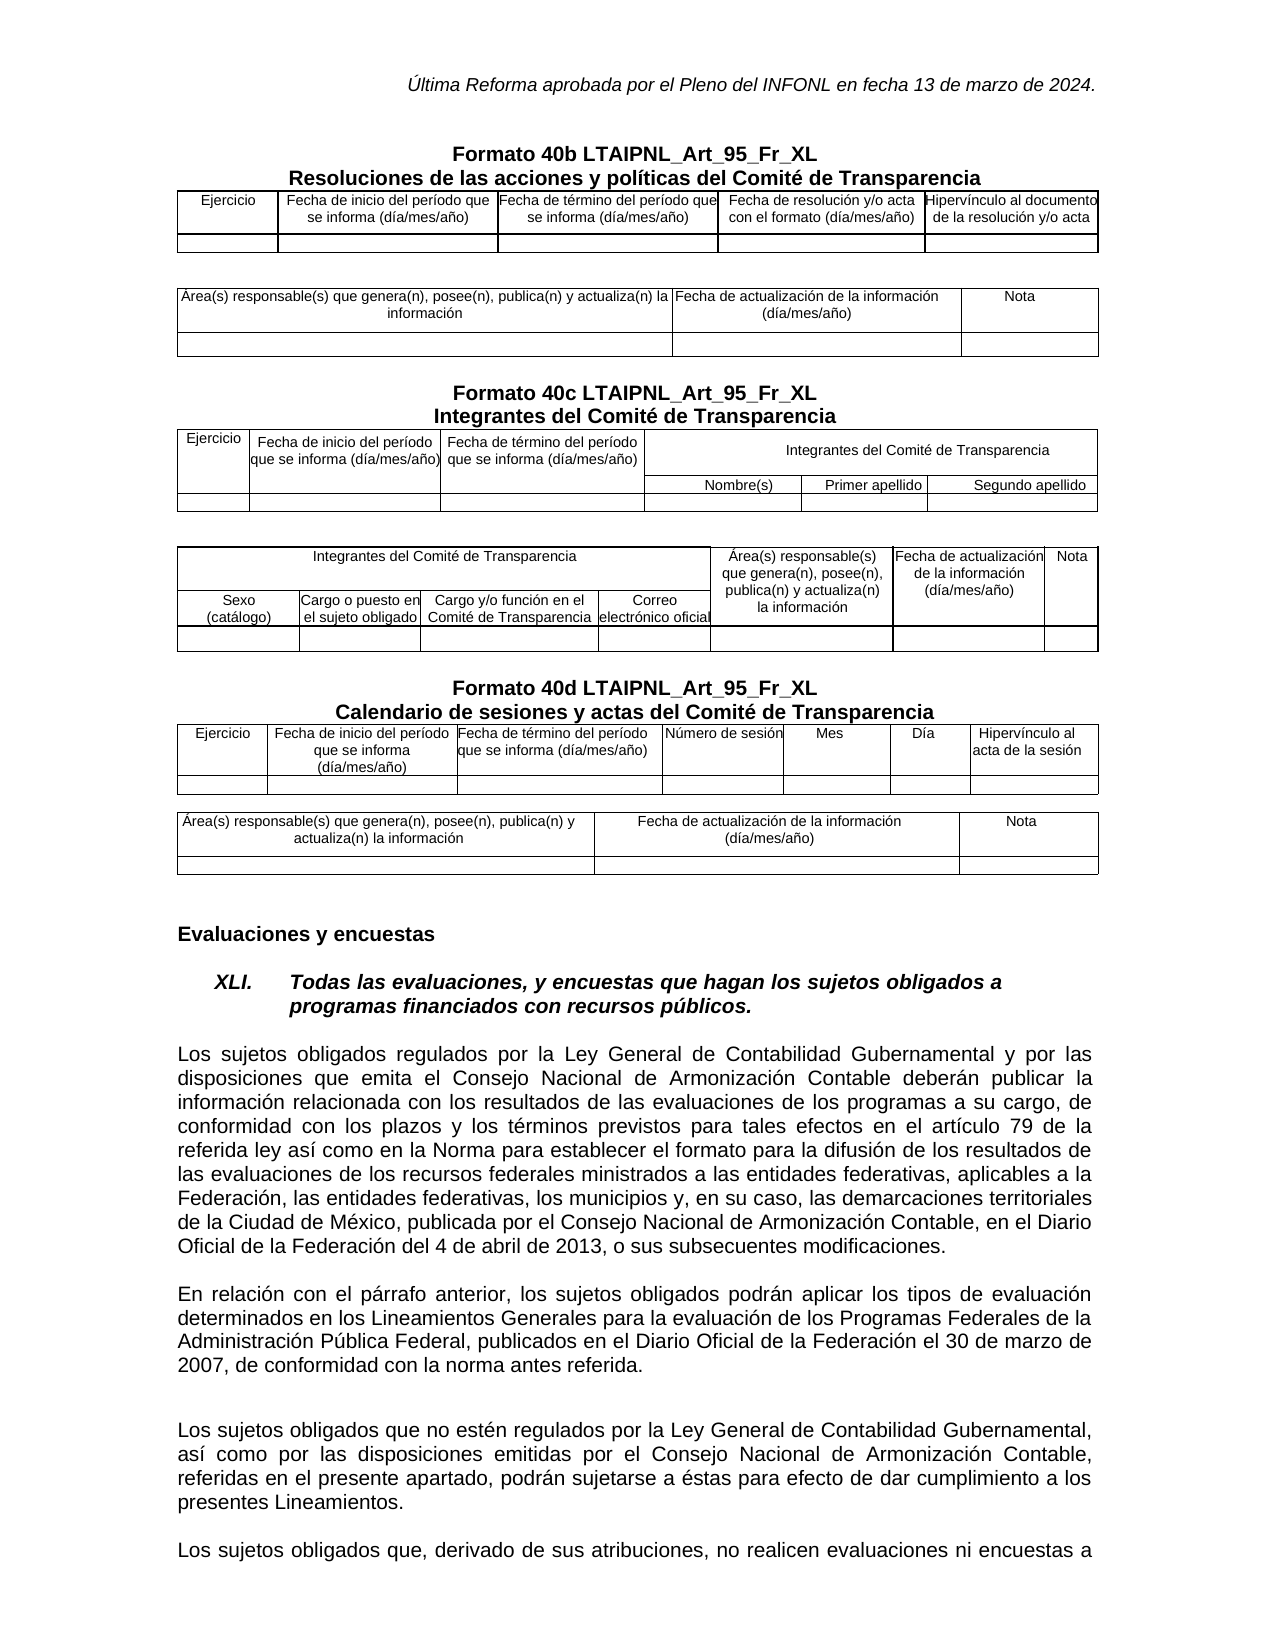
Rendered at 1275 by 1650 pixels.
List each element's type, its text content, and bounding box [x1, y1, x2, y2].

table_header Fecha de resolución y/o acta con el formato (día/mes/año) [719, 192, 924, 233]
table_cell [595, 857, 959, 873]
table_header Fecha de actualización de la información (día/mes/año) [673, 289, 961, 331]
table_header Área(s) responsable(s) que genera(n), posee(n), publica(n) y actualiza(n) la información [711, 548, 892, 625]
table_header Fecha de inicio del período que se informa (día/mes/año) [279, 192, 497, 233]
table_cell [178, 333, 672, 356]
text Integrantes del Comité de Transparencia [177, 404, 1093, 428]
table_cell [928, 494, 1097, 511]
table_header Área(s) responsable(s) que genera(n), posee(n), publica(n) y actualiza(n) la información [178, 289, 672, 331]
text XLI. Todas las evaluaciones, y encuestas que hagan los sujetos obligados a programas financiados con recursos públicos. [214, 970, 1006, 1018]
text Formato 40b LTAIPNL_Art_95_Fr_XL [177, 142, 1093, 166]
text Los sujetos obligados que, derivado de sus atribuciones, no realicen evaluaciones ni encuestas a [177, 1538, 1093, 1562]
table_header Ejercicio [178, 430, 249, 493]
table_cell [891, 776, 970, 794]
table_cell [784, 776, 890, 794]
table_header Hipervínculo al documento de la resolución y/o acta [926, 192, 1097, 233]
table_cell [962, 333, 1098, 356]
table_cell Cargo y/o función en el Comité de Transparencia [421, 591, 598, 625]
table_header Nota [960, 813, 1098, 856]
table_cell [802, 494, 927, 511]
table_header Hipervínculo al acta de la sesión [971, 725, 1098, 775]
table_cell [178, 235, 277, 252]
table_header Fecha de actualización de la información (día/mes/año) [894, 548, 1044, 625]
table_header Día [891, 725, 970, 775]
table_header Fecha de inicio del período que se informa (día/mes/año) [250, 430, 440, 493]
text En relación con el párrafo anterior, los sujetos obligados podrán aplicar los tipos de evaluación determinados en los Lineamientos Generales para la evaluación de los Programas Federales de la Administración Pública Federal, publicados en el Diario Oficial de la Federación el 30 de marzo de 2007, de conformidad con la norma antes referida. [177, 1281, 1093, 1377]
table_cell [663, 776, 783, 794]
table_cell [178, 776, 267, 794]
text Formato 40d LTAIPNL_Art_95_Fr_XL [177, 676, 1093, 700]
table_cell Cargo o puesto en el sujeto obligado [300, 591, 420, 625]
table_cell [268, 776, 457, 794]
table_cell [178, 627, 299, 651]
table_header Integrantes del Comité de Transparencia [645, 430, 1097, 475]
table_cell [673, 333, 961, 356]
table_header Fecha de término del período que se informa (día/mes/año) [441, 430, 644, 493]
table_cell [926, 235, 1097, 252]
table_cell [178, 494, 249, 511]
table_header Fecha de actualización de la información (día/mes/año) [595, 813, 959, 856]
table_header Área(s) responsable(s) que genera(n), posee(n), publica(n) y actualiza(n) la información [178, 813, 594, 856]
table_cell Correo electrónico oficial [599, 591, 710, 625]
table_cell [300, 627, 420, 651]
table_header Integrantes del Comité de Transparencia [178, 548, 710, 590]
table_cell [971, 776, 1098, 794]
table_cell Nombre(s) [645, 476, 801, 493]
table_cell [441, 494, 644, 511]
table_header Fecha de término del período que se informa (día/mes/año) [499, 192, 717, 233]
table_header Mes [784, 725, 890, 775]
table_header Ejercicio [178, 725, 267, 775]
table_cell [421, 627, 598, 651]
table_cell [960, 857, 1098, 873]
table_cell [719, 235, 924, 252]
table_cell [178, 857, 594, 873]
table_cell Primer apellido [802, 476, 927, 493]
table_cell [250, 494, 440, 511]
text Los sujetos obligados que no estén regulados por la Ley General de Contabilidad Gubernamental, así como por las disposiciones emitidas por el Consejo Nacional de Armonización Contable, referidas en el presente apartado, podrán sujetarse a éstas para efecto de dar cumplimiento a los presentes Lineamientos. [177, 1418, 1093, 1514]
table_header Fecha de inicio del período que se informa (día/mes/año) [268, 725, 457, 775]
table_cell [458, 776, 662, 794]
text Formato 40c LTAIPNL_Art_95_Fr_XL [177, 380, 1093, 404]
table_header Ejercicio [178, 192, 277, 233]
table_header Número de sesión [663, 725, 783, 775]
table_cell [711, 627, 892, 651]
table_header Fecha de término del período que se informa (día/mes/año) [458, 725, 662, 775]
text Evaluaciones y encuestas [177, 922, 1098, 946]
table_cell [645, 494, 801, 511]
table_cell [279, 235, 497, 252]
text Resoluciones de las acciones y políticas del Comité de Transparencia [177, 166, 1093, 190]
table_cell [894, 627, 1044, 651]
table_cell Sexo (catálogo) [178, 591, 299, 625]
table_header Nota [1045, 548, 1097, 625]
table_cell [599, 627, 710, 651]
table_cell [499, 235, 717, 252]
table_cell Segundo apellido [928, 476, 1097, 493]
text Calendario de sesiones y actas del Comité de Transparencia [177, 700, 1093, 724]
table_cell [1045, 627, 1097, 651]
text Los sujetos obligados regulados por la Ley General de Contabilidad Gubernamental y por las disposiciones que emita el Consejo Nacional de Armonización Contable deberán publicar la información relacionada con los resultados de las evaluaciones de los programas a su cargo, de conformidad con los plazos y los términos previstos para tales efectos en el artículo 79 de la referida ley así como en la Norma para establecer el formato para la difusión de los resultados de las evaluaciones de los recursos federales ministrados a las entidades federativas, aplicables a la Federación, las entidades federativas, los municipios y, en su caso, las demarcaciones territoriales de la Ciudad de México, publicada por el Consejo Nacional de Armonización Contable, en el Diario Oficial de la Federación del 4 de abril de 2013, o sus subsecuentes modificaciones. [177, 1042, 1093, 1257]
table_header Nota [962, 289, 1098, 331]
